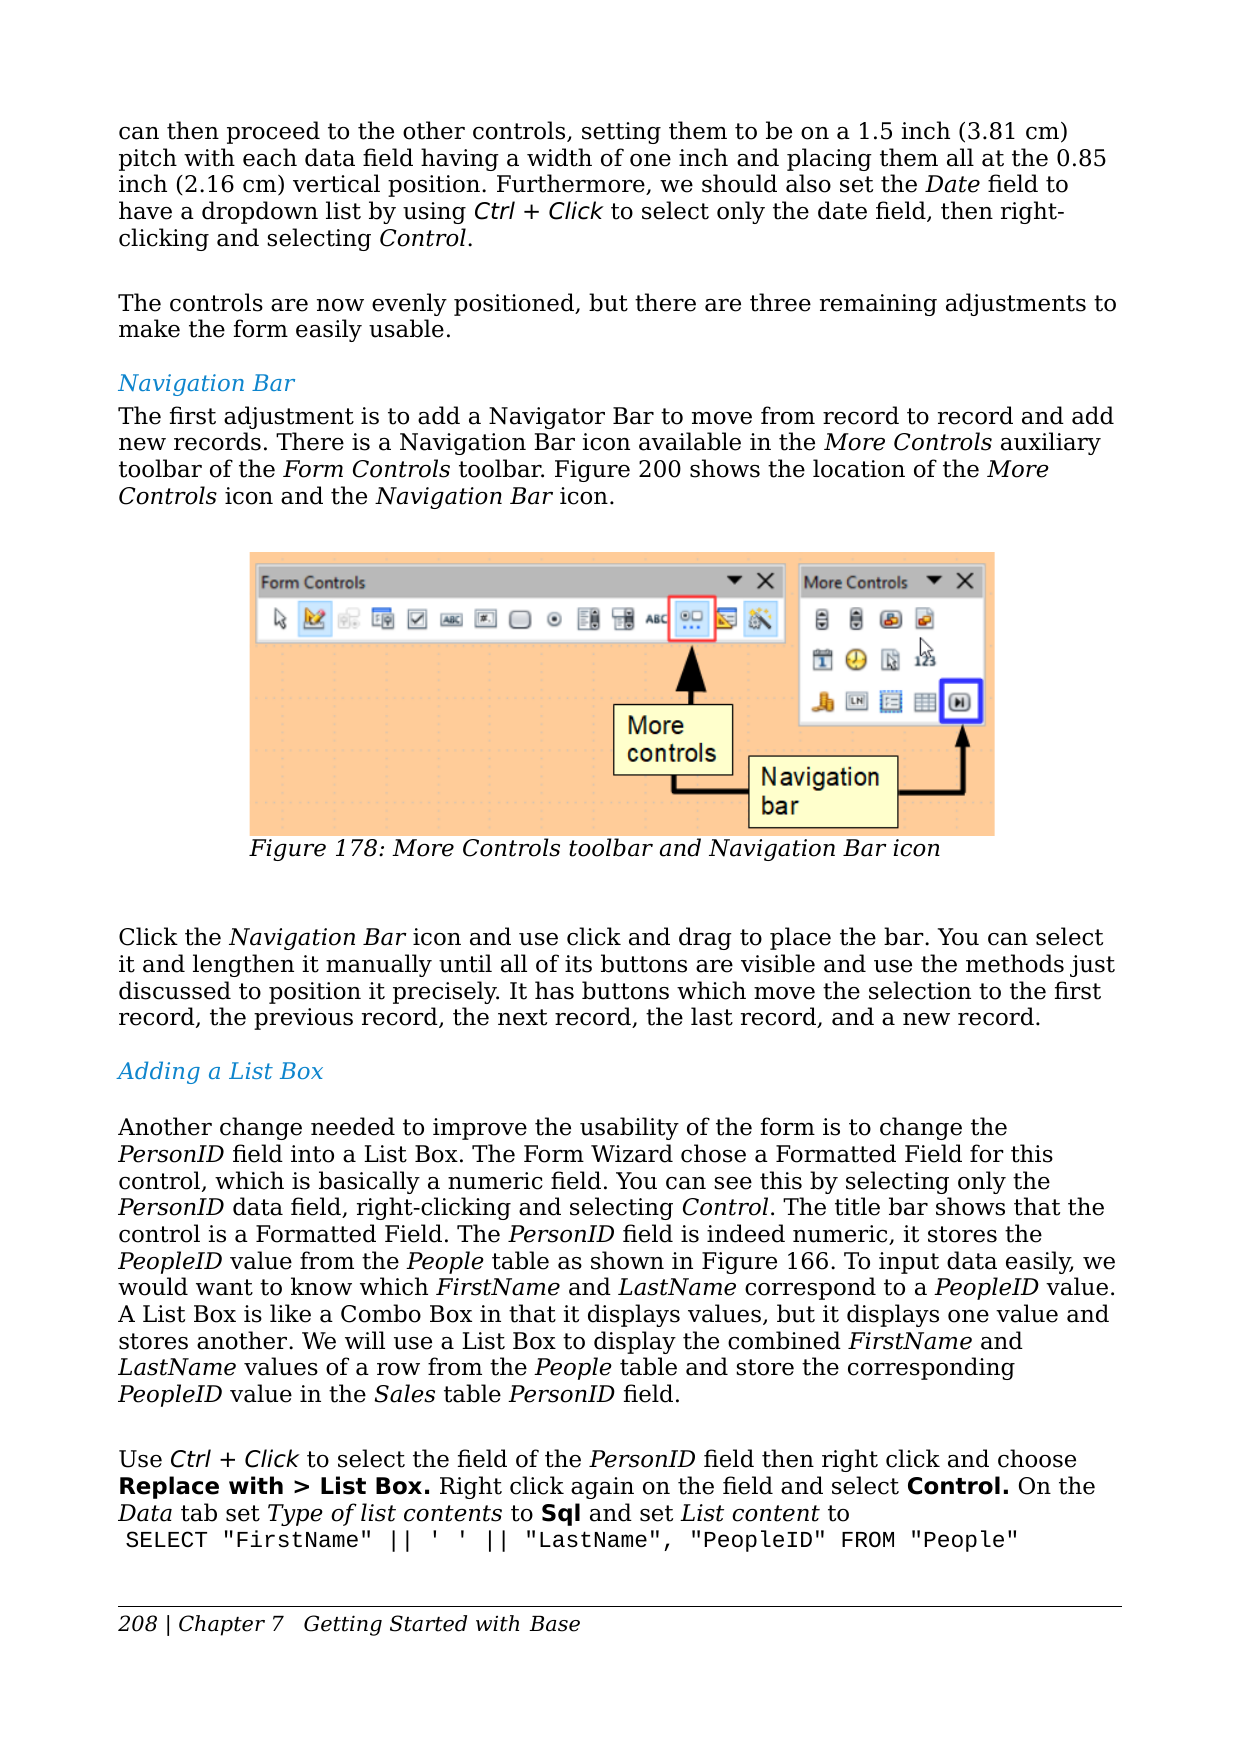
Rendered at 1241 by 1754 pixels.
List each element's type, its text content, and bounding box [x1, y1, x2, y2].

text Figure 19: More Controls toolbar and Navigation Bar icon [249, 836, 994, 862]
picture [249, 552, 995, 836]
text Another change needed to improve the usability of the form is to change the PersonID field into a List Box. The Form Wizard chose a Formatted Field for this control, which is basically a numeric field. You can see this by selecting only the PersonID data field, right-clicking and selecting Control. The title bar shows that the control is a Formatted Field. The PersonID field is indeed numeric, it stores the PeopleID value from the People table as shown in Figure 7. To input data easily, we would want to know which FirstName and LastName correspond to a PeopleID value. A List Box is like a Combo Box in that it displays values, but it displays one value and stores another. We will use a List Box to display the combined FirstName and LastName values of a row from the People table and store the corresponding PeopleID value in the Sales table PersonID field. [118, 1114, 1122, 1408]
subtitle Adding a List Box [118, 1058, 1122, 1084]
text Click the Navigation Bar icon and use click and drag to place the bar. You can select it and lengthen it manually until all of its buttons are visible and use the methods just discussed to position it precisely. It has buttons which move the selection to the first record, the previous record, the next record, the last record, and a new record. [118, 924, 1122, 1031]
text The first adjustment is to add a Navigator Bar to move from record to record and add new records. There is a Navigation Bar icon available in the More Controls auxiliary toolbar of the Form Controls toolbar. Figure 41 shows the location of the More Controls icon and the Navigation Bar icon. [118, 403, 1122, 509]
text Use Ctrl + Click to select the field of the PersonID field then right click and choose Replace with > List Box. Right click again on the field and select Control. On the Data tab set Type of list contents to Sql and set List content to SELECT "FirstName" || ' ' || "LastName", "PeopleID" FROM "People" [118, 1446, 1122, 1554]
text can then proceed to the other controls, setting them to be on a 1.5 inch (3.81 cm) pitch with each data field having a width of one inch and placing them all at the 0.85 inch (2.16 cm) vertical position. Furthermore, we should also set the Date field to have a dropdown list by using Ctrl + Click to select only the date field, then right-clicking and selecting Control. [118, 118, 1122, 251]
text The controls are now evenly positioned, but there are three remaining adjustments to make the form easily usable. [118, 290, 1122, 343]
subtitle Navigation Bar [118, 370, 1122, 396]
